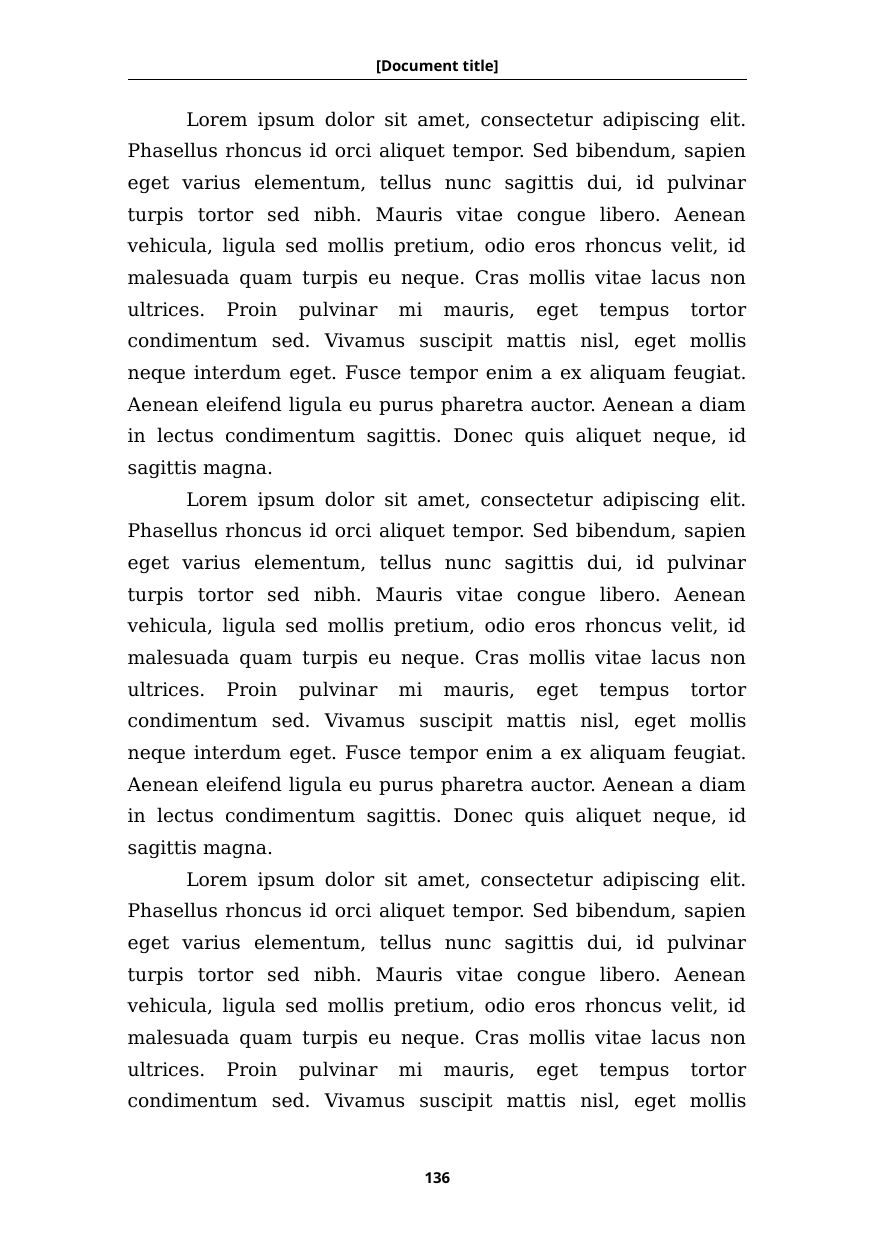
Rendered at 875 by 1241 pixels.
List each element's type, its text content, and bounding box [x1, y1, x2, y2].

text Lorem ipsum dolor sit amet, consectetur adipiscing elit. Phasellus rhoncus id orci aliquet tempor. Sed bibendum, sapien eget varius elementum, tellus nunc sagittis dui, id pulvinar turpis tortor sed nibh. Mauris vitae congue libero. Aenean vehicula, ligula sed mollis pretium, odio eros rhoncus velit, id malesuada quam turpis eu neque. Cras mollis vitae lacus non ultrices. Proin pulvinar mi mauris, eget tempus tortor condimentum sed. Vivamus suscipit mattis nisl, eget mollis [127, 869, 747, 1112]
text Lorem ipsum dolor sit amet, consectetur adipiscing elit. Phasellus rhoncus id orci aliquet tempor. Sed bibendum, sapien eget varius elementum, tellus nunc sagittis dui, id pulvinar turpis tortor sed nibh. Mauris vitae congue libero. Aenean vehicula, ligula sed mollis pretium, odio eros rhoncus velit, id malesuada quam turpis eu neque. Cras mollis vitae lacus non ultrices. Proin pulvinar mi mauris, eget tempus tortor condimentum sed. Vivamus suscipit mattis nisl, eget mollis neque interdum eget. Fusce tempor enim a ex aliquam feugiat. Aenean eleifend ligula eu purus pharetra auctor. Aenean a diam in lectus condimentum sagittis. Donec quis aliquet neque, id sagittis magna. [127, 489, 747, 859]
text Lorem ipsum dolor sit amet, consectetur adipiscing elit. Phasellus rhoncus id orci aliquet tempor. Sed bibendum, sapien eget varius elementum, tellus nunc sagittis dui, id pulvinar turpis tortor sed nibh. Mauris vitae congue libero. Aenean vehicula, ligula sed mollis pretium, odio eros rhoncus velit, id malesuada quam turpis eu neque. Cras mollis vitae lacus non ultrices. Proin pulvinar mi mauris, eget tempus tortor condimentum sed. Vivamus suscipit mattis nisl, eget mollis neque interdum eget. Fusce tempor enim a ex aliquam feugiat. Aenean eleifend ligula eu purus pharetra auctor. Aenean a diam in lectus condimentum sagittis. Donec quis aliquet neque, id sagittis magna. [127, 109, 747, 479]
